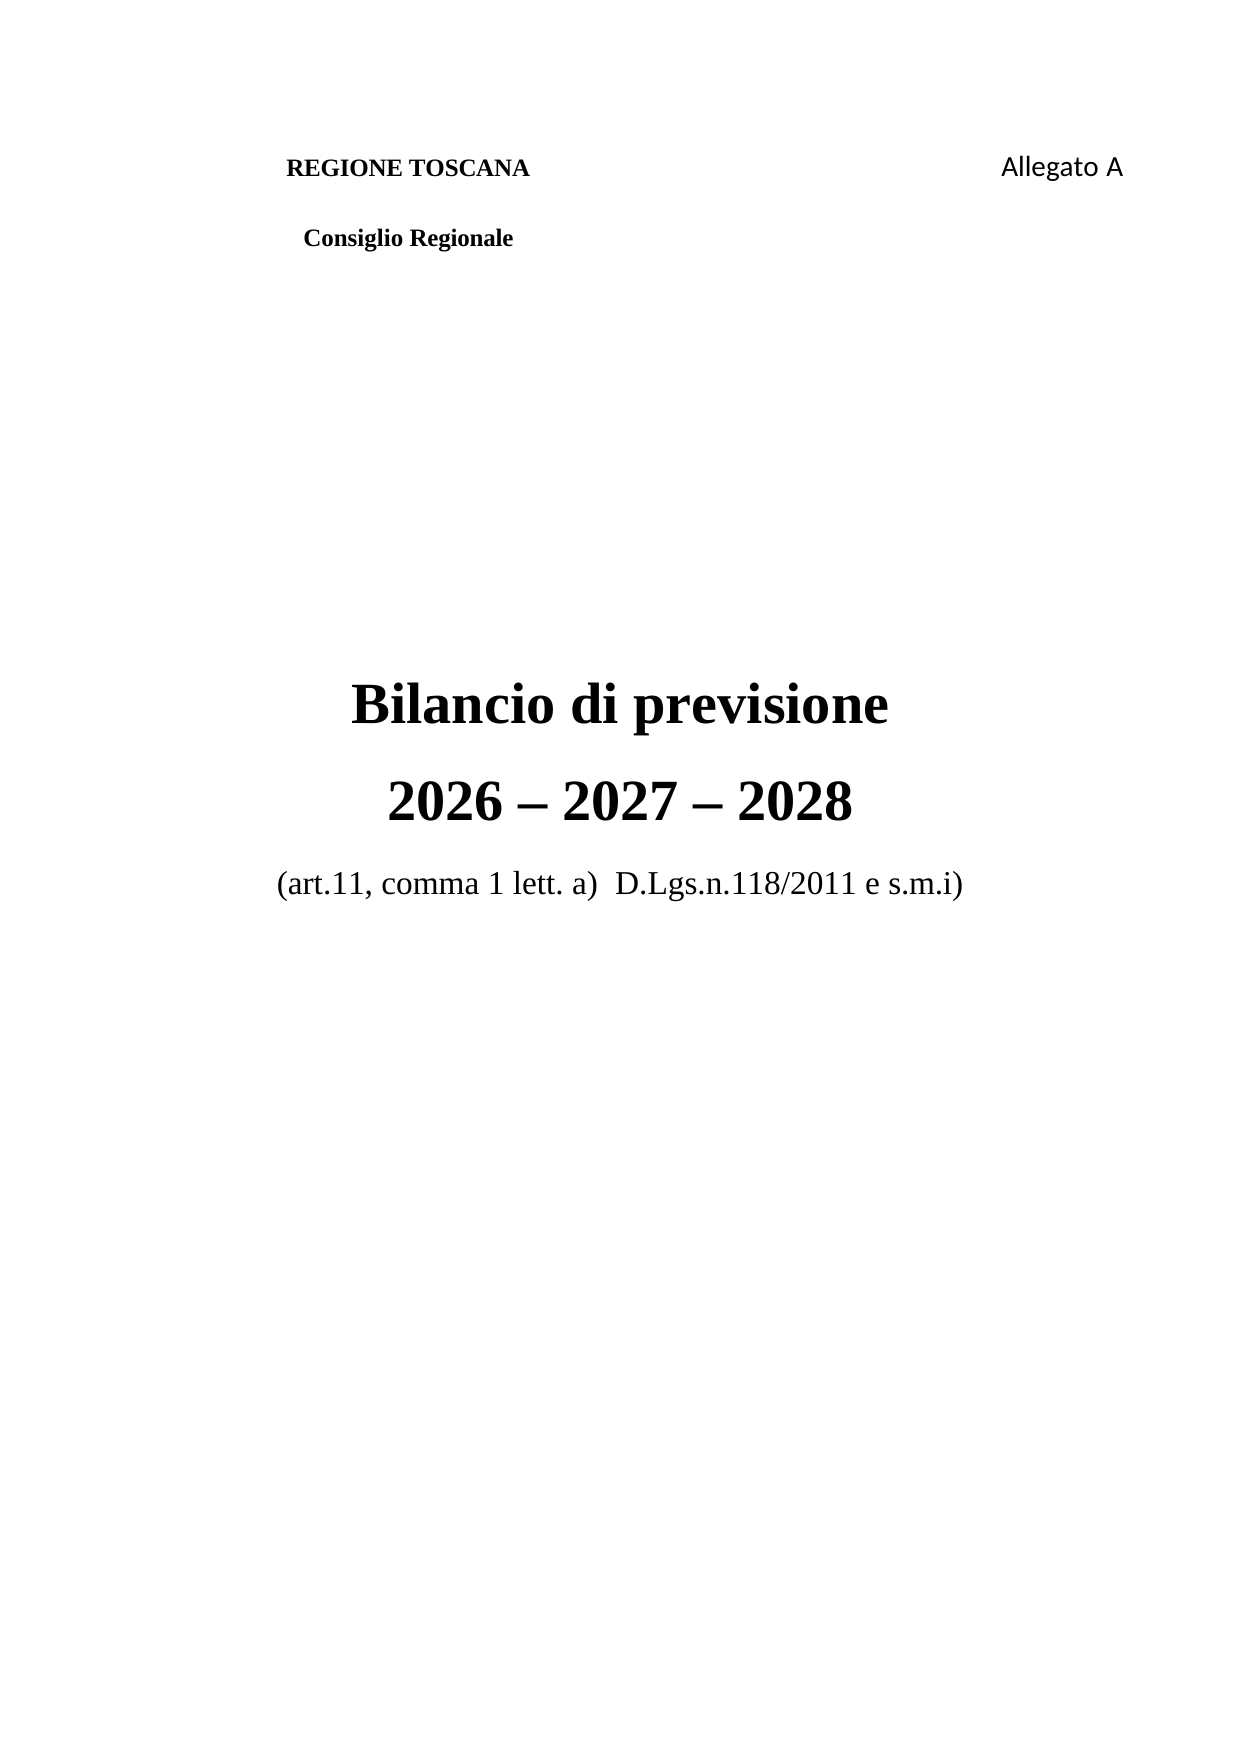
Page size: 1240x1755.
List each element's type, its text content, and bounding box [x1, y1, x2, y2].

subtitle Bilancio di previsione 2026 – 2027 – 2028 [297, 668, 943, 833]
text Allegato A [1001, 148, 1166, 183]
text Consiglio Regionale [297, 223, 519, 252]
text (art.11, comma 1 lett. a) D.Lgs.n.118/2011 e s.m.i) [271, 863, 968, 901]
subtitle REGIONE TOSCANA [103, 153, 713, 182]
